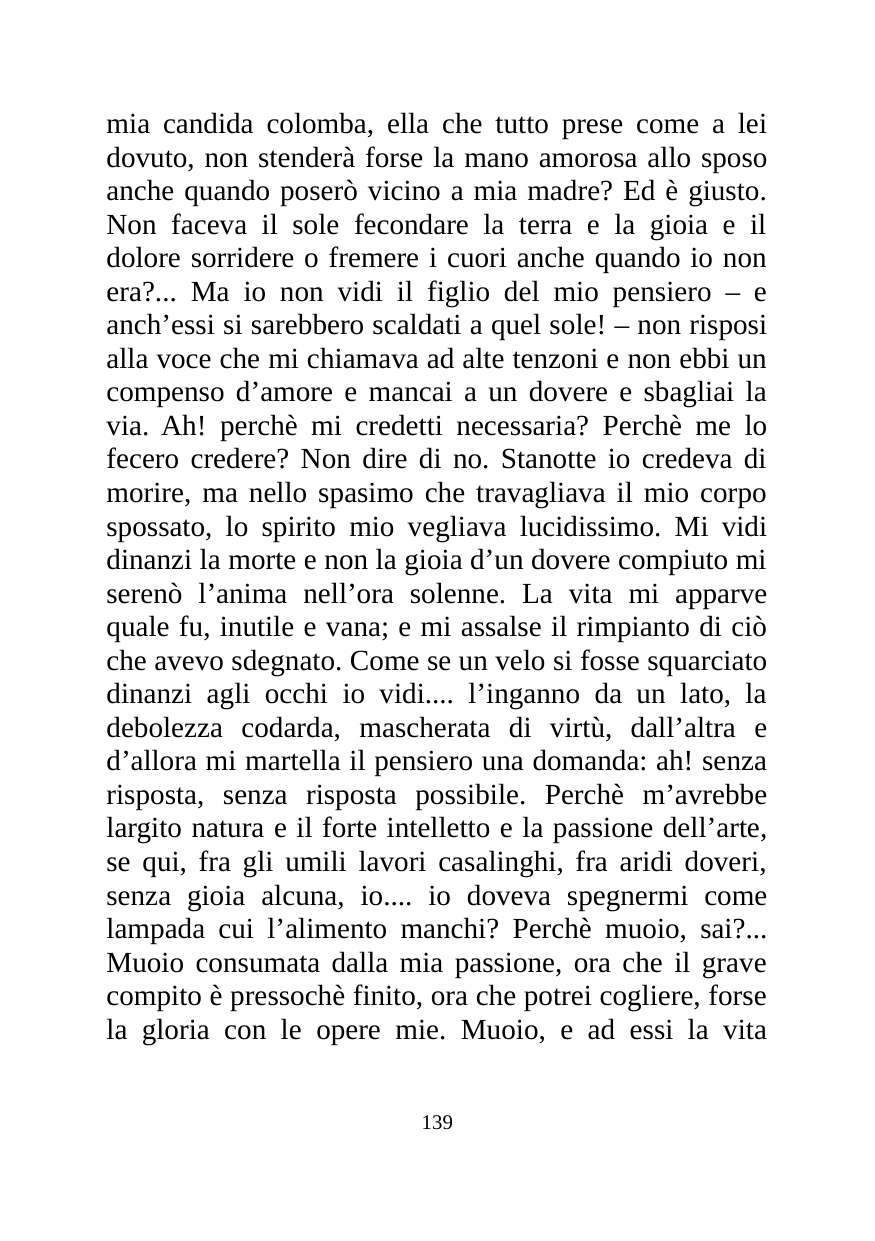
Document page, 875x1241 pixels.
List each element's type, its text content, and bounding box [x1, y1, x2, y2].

text mia candida colomba, ella che tutto prese come a lei dovuto, non stenderà forse la mano amorosa allo sposo anche quando poserò vicino a mia madre? Ed è giusto. Non faceva il sole fecondare la terra e la gioia e il dolore sorridere o fremere i cuori anche quando io non era?... Ma io non vidi il figlio del mio pensiero – e anch’essi si sarebbero scaldati a quel sole! – non risposi alla voce che mi chiamava ad alte tenzoni e non ebbi un compenso d’amore e mancai a un dovere e sbagliai la via. Ah! perchè mi credetti necessaria? Perchè me lo fecero credere? Non dire di no. Stanotte io credeva di morire, ma nello spasimo che travagliava il mio corpo spossato, lo spirito mio vegliava lucidissimo. Mi vidi dinanzi la morte e non la gioia d’un dovere compiuto mi serenò l’anima nell’ora solenne. La vita mi apparve quale fu, inutile e vana; e mi assalse il rimpianto di ciò che avevo sdegnato. Come se un velo si fosse squarciato dinanzi agli occhi io vidi.... l’inganno da un lato, la debolezza codarda, mascherata di virtù, dall’altra e d’allora mi martella il pensiero una domanda: ah! senza risposta, senza risposta possibile. Perchè m’avrebbe largito natura e il forte intelletto e la passione dell’arte, se qui, fra gli umili lavori casalinghi, fra aridi doveri, senza gioia alcuna, io.... io doveva spegnermi come lampada cui l’alimento manchi? Perchè muoio, sai?... Muoio consumata dalla mia passione, ora che il grave compito è pressochè finito, ora che potrei cogliere, forse la gloria con le opere mie. Muoio, e ad essi la vita [106, 106, 768, 1045]
